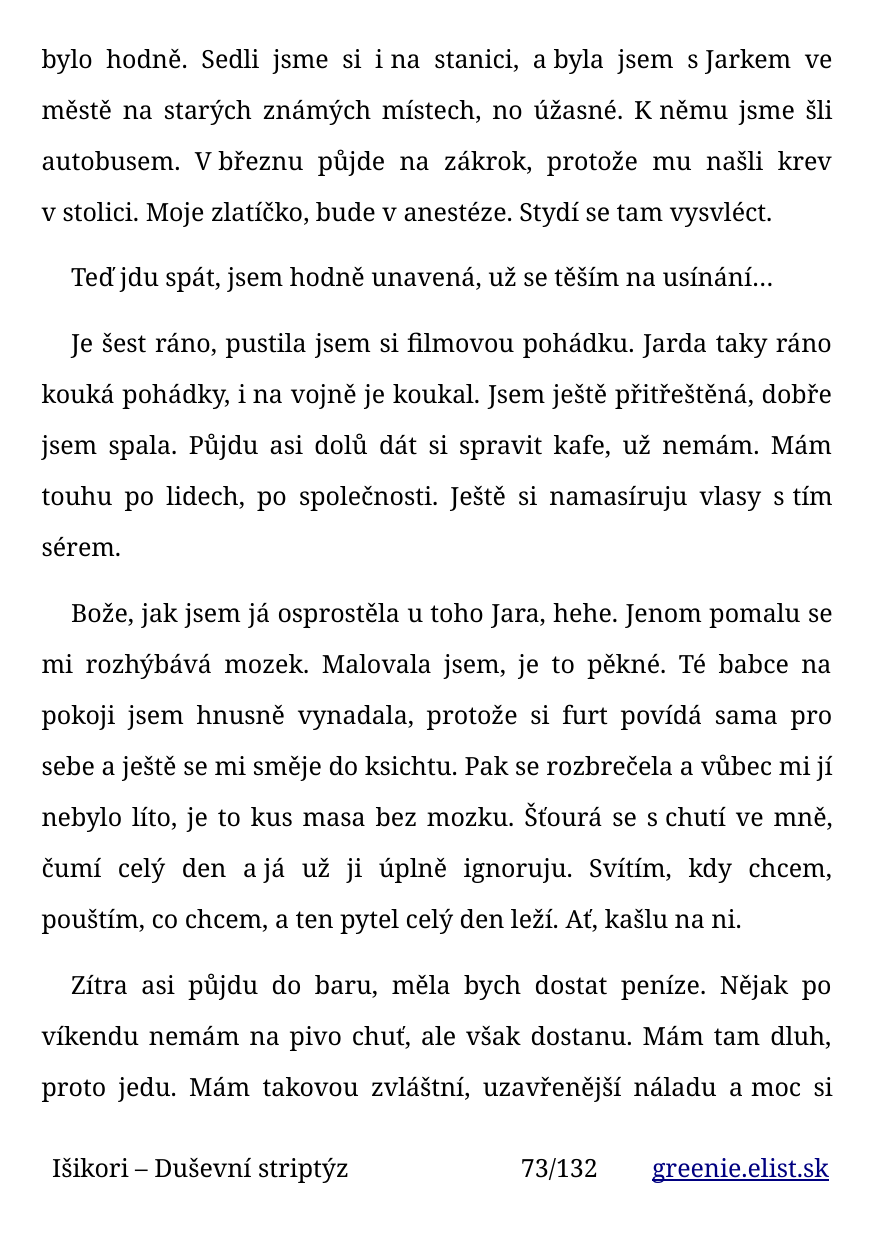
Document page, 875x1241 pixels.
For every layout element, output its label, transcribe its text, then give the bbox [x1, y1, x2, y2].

text Teď jdu spát, jsem hodně unavená, už se těším na usínání… [41, 260, 833, 294]
text bylo hodně. Sedli jsme si i na stanici, a byla jsem s Jarkem ve městě na starých známých místech, no úžasné. K němu jsme šli autobusem. V březnu půjde na zákrok, protože mu našli krev v stolici. Moje zlatíčko, bude v anestéze. Stydí se tam vysvléct. [41, 41, 833, 228]
text Zítra asi půjdu do baru, měla bych dostat peníze. Nějak po víkendu nemám na pivo chuť, ale však dostanu. Mám tam dluh, proto jedu. Mám takovou zvláštní, uzavřenější náladu a moc si [41, 967, 833, 1103]
text Bože, jak jsem já osprostěla u toho Jara, hehe. Jenom pomalu se mi rozhýbává mozek. Malovala jsem, je to pěkné. Té babce na pokoji jsem hnusně vynadala, protože si furt povídá sama pro sebe a ještě se mi směje do ksichtu. Pak se rozbrečela a vůbec mi jí nebylo líto, je to kus masa bez mozku. Šťourá se s chutí ve mně, čumí celý den a já už ji úplně ignoruju. Svítím, kdy chcem, pouštím, co chcem, a ten pytel celý den leží. Ať, kašlu na ni. [41, 596, 833, 936]
text Je šest ráno, pustila jsem si filmovou pohádku. Jarda taky ráno kouká pohádky, i na vojně je koukal. Jsem ještě přitřeštěná, dobře jsem spala. Půjdu asi dolů dát si spravit kafe, už nemám. Mám touhu po lidech, po společnosti. Ještě si namasíruju vlasy s tím sérem. [41, 326, 833, 564]
